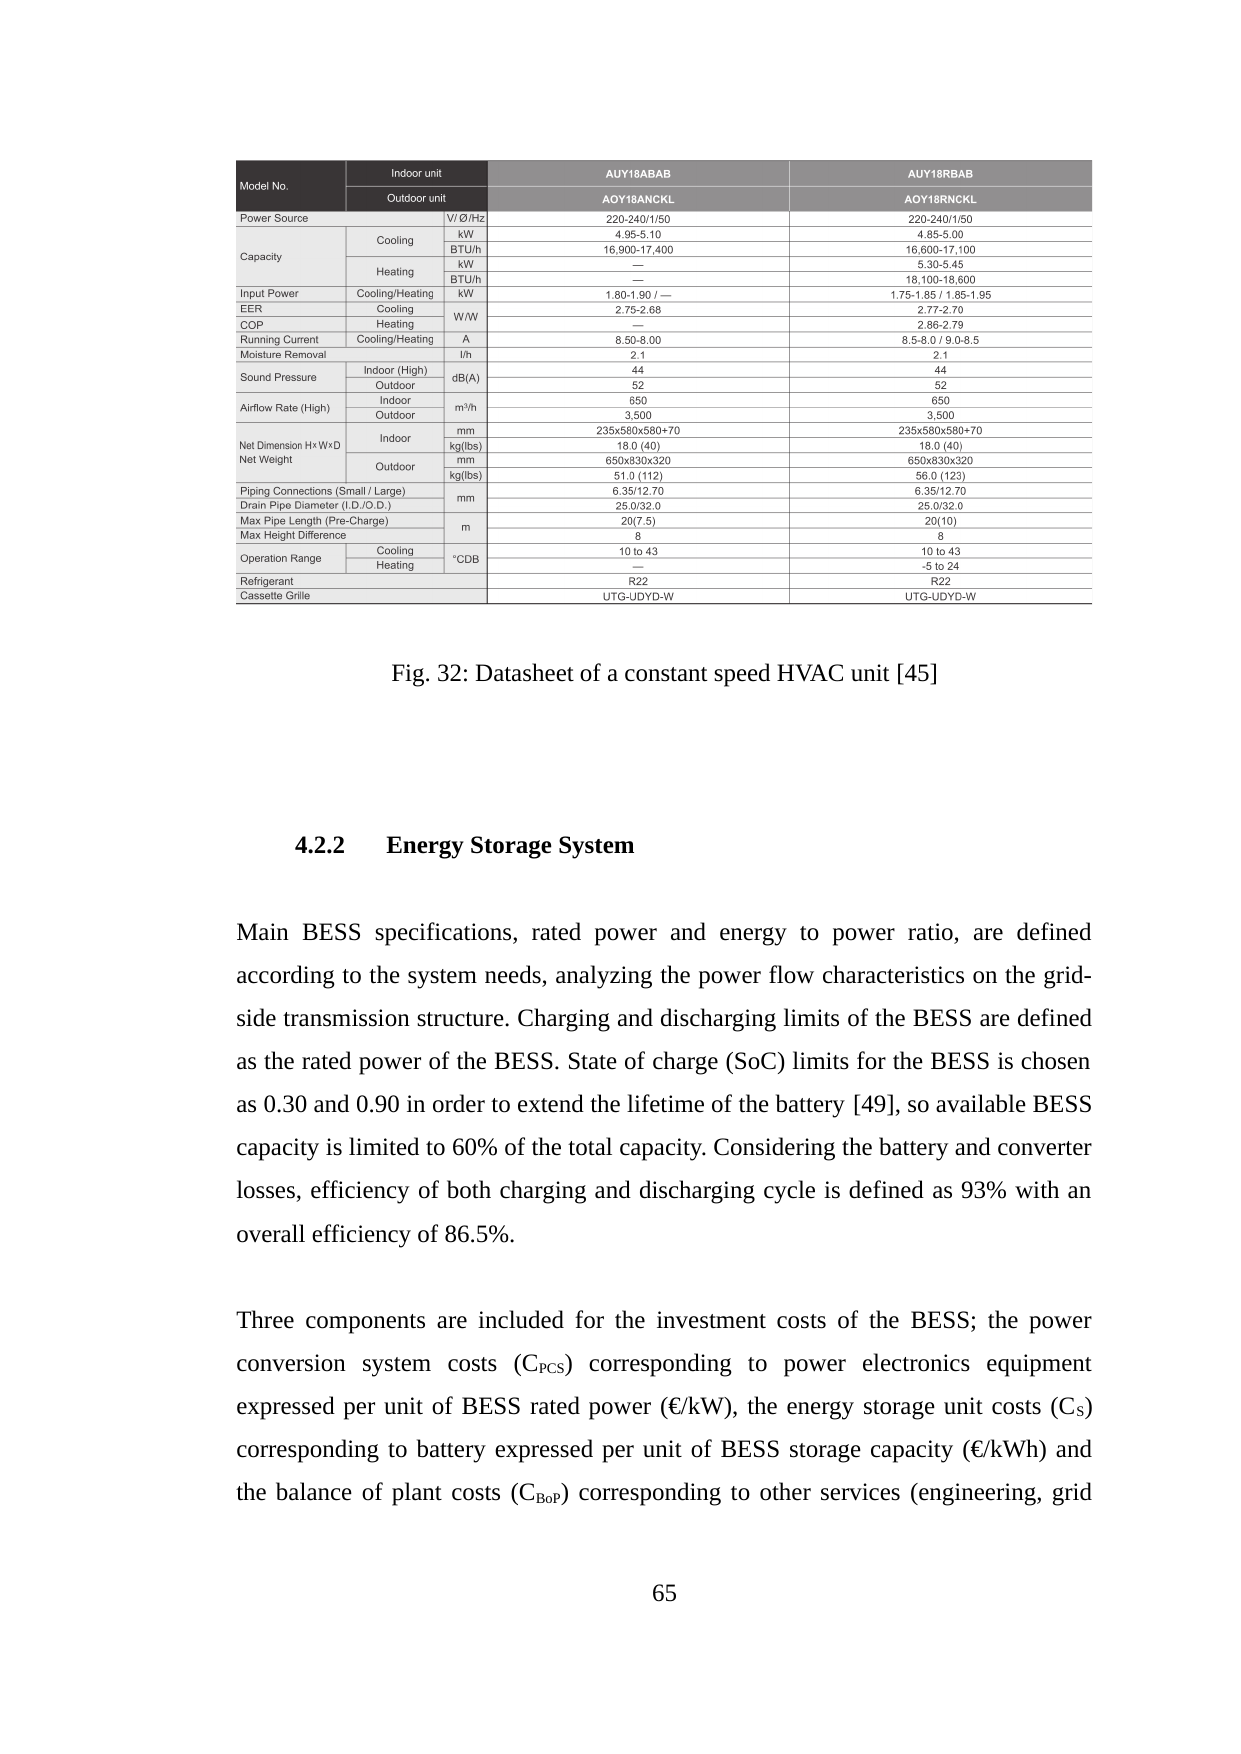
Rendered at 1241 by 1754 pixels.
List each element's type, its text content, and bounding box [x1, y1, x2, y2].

list Energy Storage System [295, 831, 1093, 859]
picture [236, 160, 1093, 605]
text Three components are included for the investment costs of the BESS; the power conversion system costs (CPCS) corresponding to power electronics equipment expressed per unit of BESS rated power (€/kW), the energy storage unit costs (CS) corresponding to battery expressed per unit of BESS storage capacity (€/kWh) and the balance of plant costs (CBoP) corresponding to other services (engineering, grid [236, 1305, 1093, 1506]
text Main BESS specifications, rated power and energy to power ratio, are defined according to the system needs, analyzing the power flow characteristics on the grid-side transmission structure. Charging and discharging limits of the BESS are defined as the rated power of the BESS. State of charge (SoC) limits for the BESS is chosen as 0.30 and 0.90 in order to extend the lifetime of the battery [49]⁠, so available BESS capacity is limited to 60% of the total capacity. Considering the battery and converter losses, efficiency of both charging and discharging cycle is defined as 93% with an overall efficiency of 86.5%. [236, 917, 1093, 1247]
text Fig. 32: Datasheet of a constant speed HVAC unit [45]⁠ [236, 658, 1093, 687]
